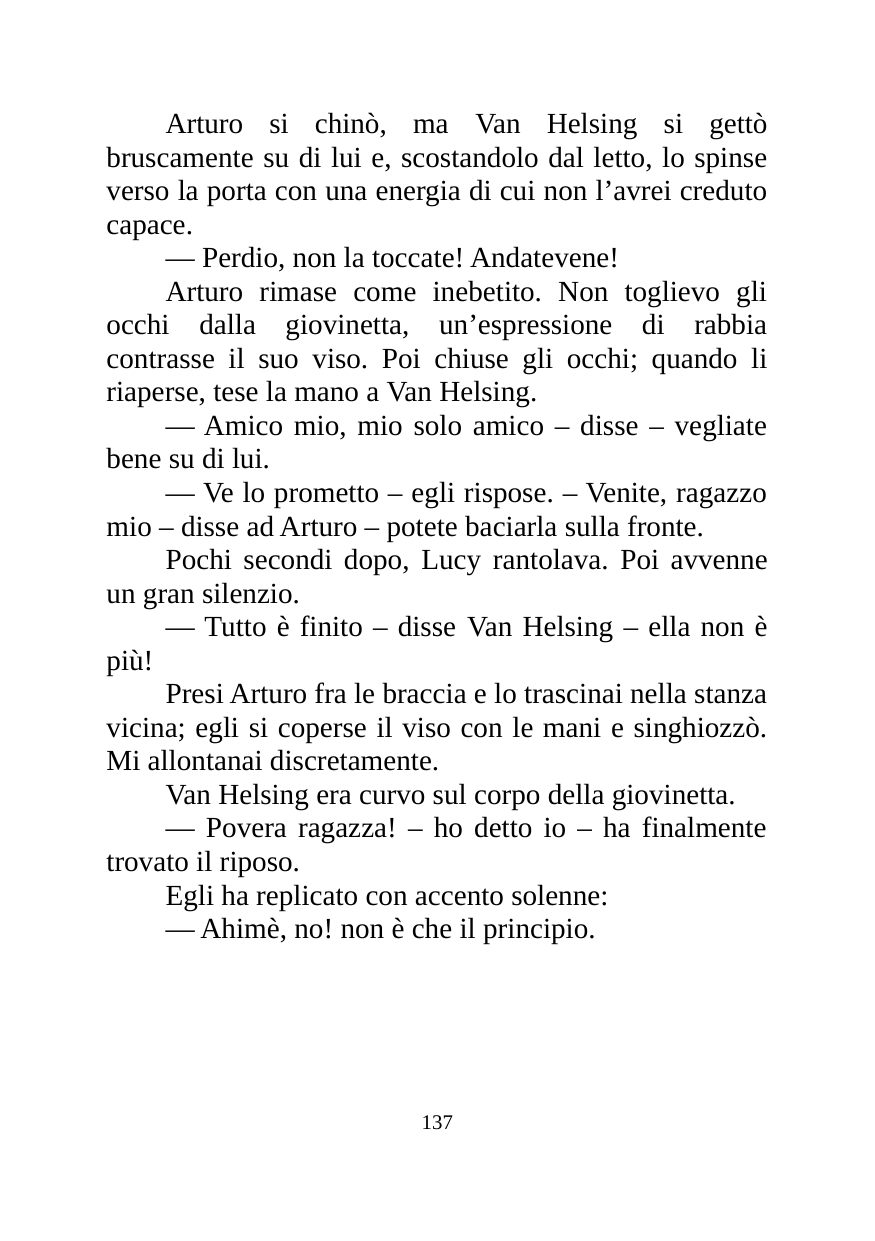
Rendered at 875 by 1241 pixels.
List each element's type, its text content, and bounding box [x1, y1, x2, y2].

text — Povera ragazza! – ho detto io – ha finalmente trovato il riposo. [106, 811, 768, 878]
text — Ahimè, no! non è che il principio. [106, 911, 768, 945]
text — Ve lo prometto – egli rispose. – Venite, ragazzo mio – disse ad Arturo – potete baciarla sulla fronte. [106, 475, 768, 542]
text Egli ha replicato con accento solenne: [106, 878, 768, 911]
text Van Helsing era curvo sul corpo della giovinetta. [106, 777, 768, 811]
text Arturo si chinò, ma Van Helsing si gettò bruscamente su di lui e, scostandolo dal letto, lo spinse verso la porta con una energia di cui non l’avrei creduto capace. [106, 106, 768, 240]
text — Amico mio, mio solo amico – disse – vegliate bene su di lui. [106, 408, 768, 475]
text Arturo rimase come inebetito. Non toglievo gli occhi dalla giovinetta, un’espressione di rabbia contrasse il suo viso. Poi chiuse gli occhi; quando li riaperse, tese la mano a Van Helsing. [106, 274, 768, 408]
text Pochi secondi dopo, Lucy rantolava. Poi avvenne un gran silenzio. [106, 542, 768, 609]
text Presi Arturo fra le braccia e lo trascinai nella stanza vicina; egli si coperse il viso con le mani e singhiozzò. Mi allontanai discretamente. [106, 676, 768, 777]
text — Perdio, non la toccate! Andatevene! [106, 240, 768, 274]
text — Tutto è finito – disse Van Helsing – ella non è più! [106, 609, 768, 676]
